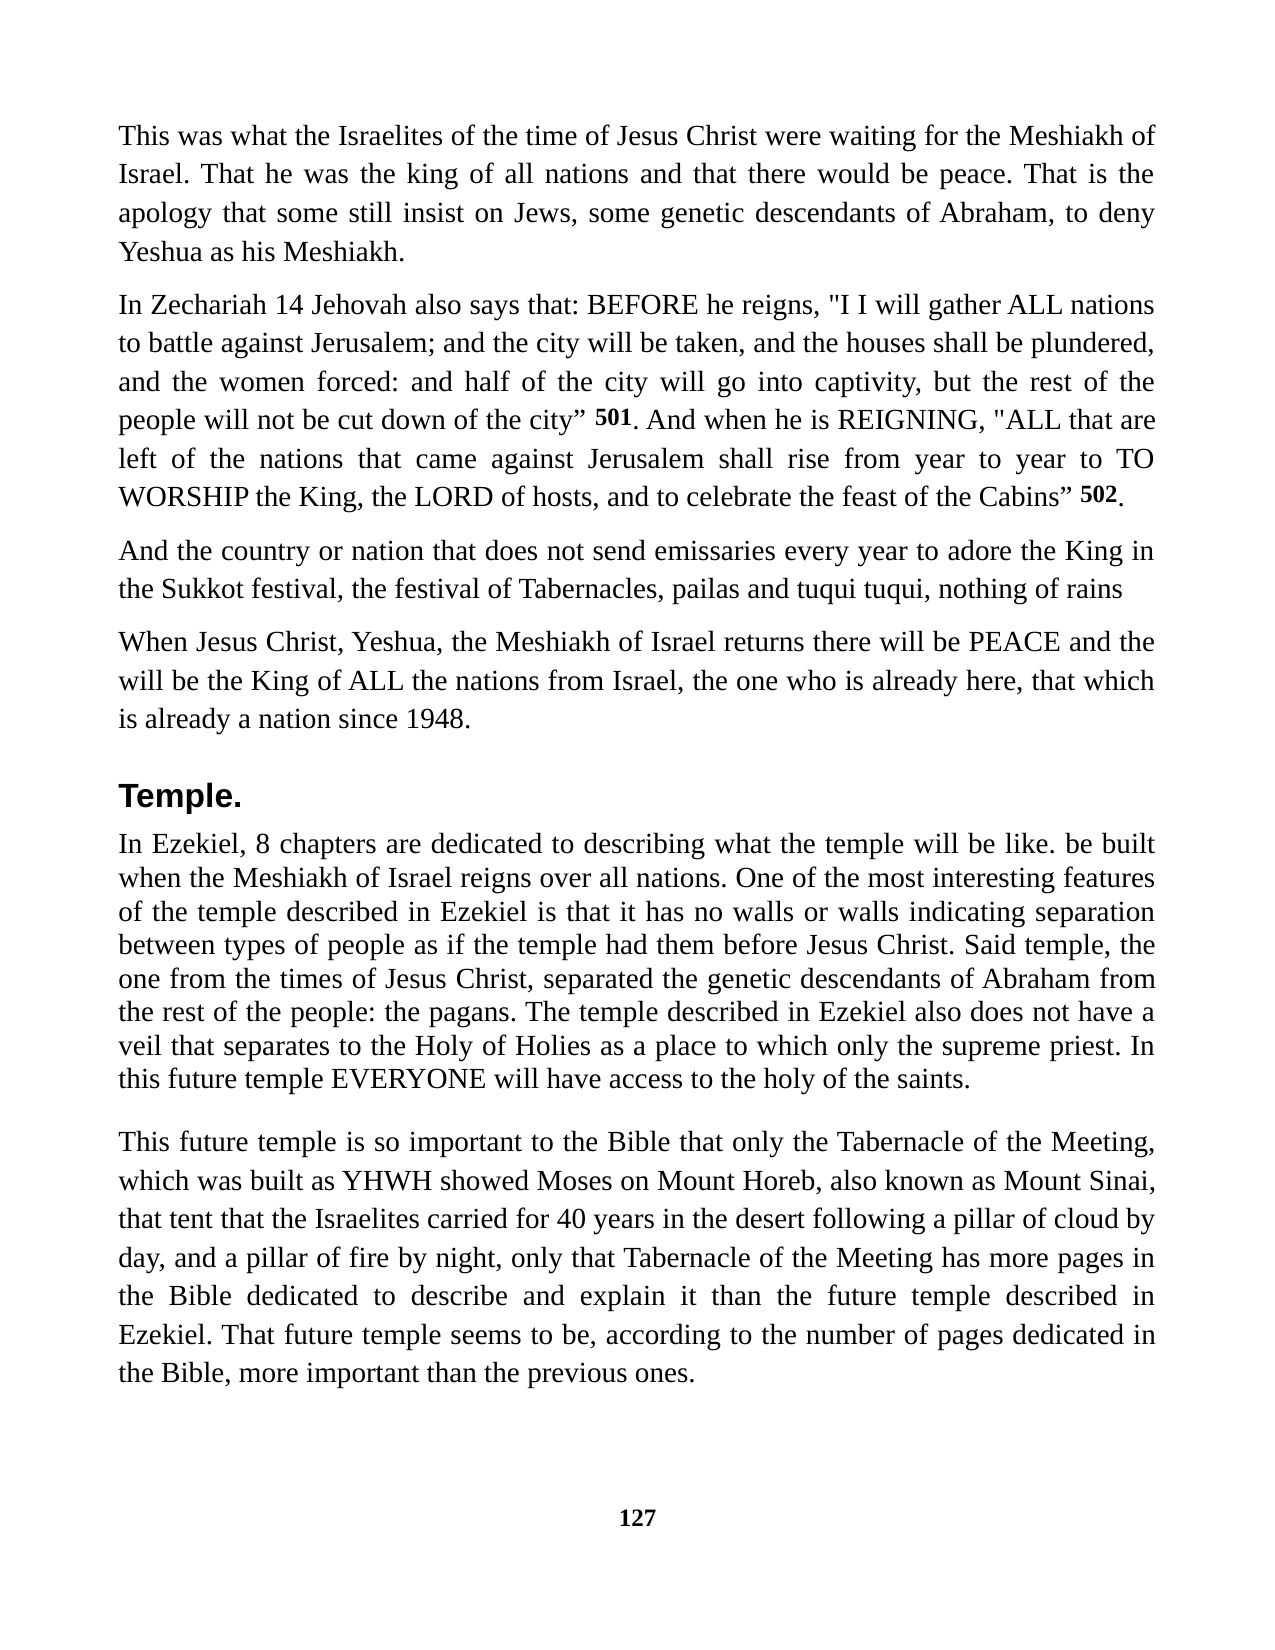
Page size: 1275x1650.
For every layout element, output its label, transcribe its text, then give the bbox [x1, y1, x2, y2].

subtitle Temple. [118, 775, 1157, 814]
text This future temple is so important to the Bible that only the Tabernacle of the Meeting, which was built as YHWH showed Moses on Mount Horeb, also known as Mount Sinai, that tent that the Israelites carried for 40 years in the desert following a pillar of cloud by day, and a pillar of fire by night, only that Tabernacle of the Meeting has more pages in the Bible dedicated to describe and explain it than the future temple described in Ezekiel. That future temple seems to be, according to the number of pages dedicated in the Bible, more important than the previous ones. [118, 1124, 1157, 1389]
text In Zechariah 14 Jehovah also says that: BEFORE he reigns, "I I will gather ALL nations to battle against Jerusalem; and the city will be taken, and the houses shall be plundered, and the women forced: and half of the city will go into captivity, but the rest of the people will not be cut down of the city” . And when he is REIGNING, "ALL that are left of the nations that came against Jerusalem shall rise from year to year to TO WORSHIP the King, the LORD of hosts, and to celebrate the feast of the Cabins” . [118, 287, 1157, 513]
text When Jesus Christ, Yeshua, the Meshiakh of Israel returns there will be PEACE and the will be the King of ALL the nations from Israel, the one who is already here, that which is already a nation since 1948. [118, 624, 1157, 735]
text And the country or nation that does not send emissaries every year to adore the King in the Sukkot festival, the festival of Tabernacles, pailas and tuqui tuqui, nothing of rains [118, 533, 1157, 605]
text This was what the Israelites of the time of Jesus Christ were waiting for the Meshiakh of Israel. That he was the king of all nations and that there would be peace. That is the apology that some still insist on Jews, some genetic descendants of Abraham, to deny Yeshua as his Meshiakh. [118, 118, 1157, 267]
text In Ezekiel, 8 chapters are dedicated to describing what the temple will be like. be built when the Meshiakh of Israel reigns over all nations. One of the most interesting features of the temple described in Ezekiel is that it has no walls or walls indicating separation between types of people as if the temple had them before Jesus Christ. Said temple, the one from the times of Jesus Christ, separated the genetic descendants of Abraham from the rest of the people: the pagans. The temple described in Ezekiel also does not have a veil that separates to the Holy of Holies as a place to which only the supreme priest. In this future temple EVERYONE will have access to the holy of the saints. [118, 827, 1157, 1095]
